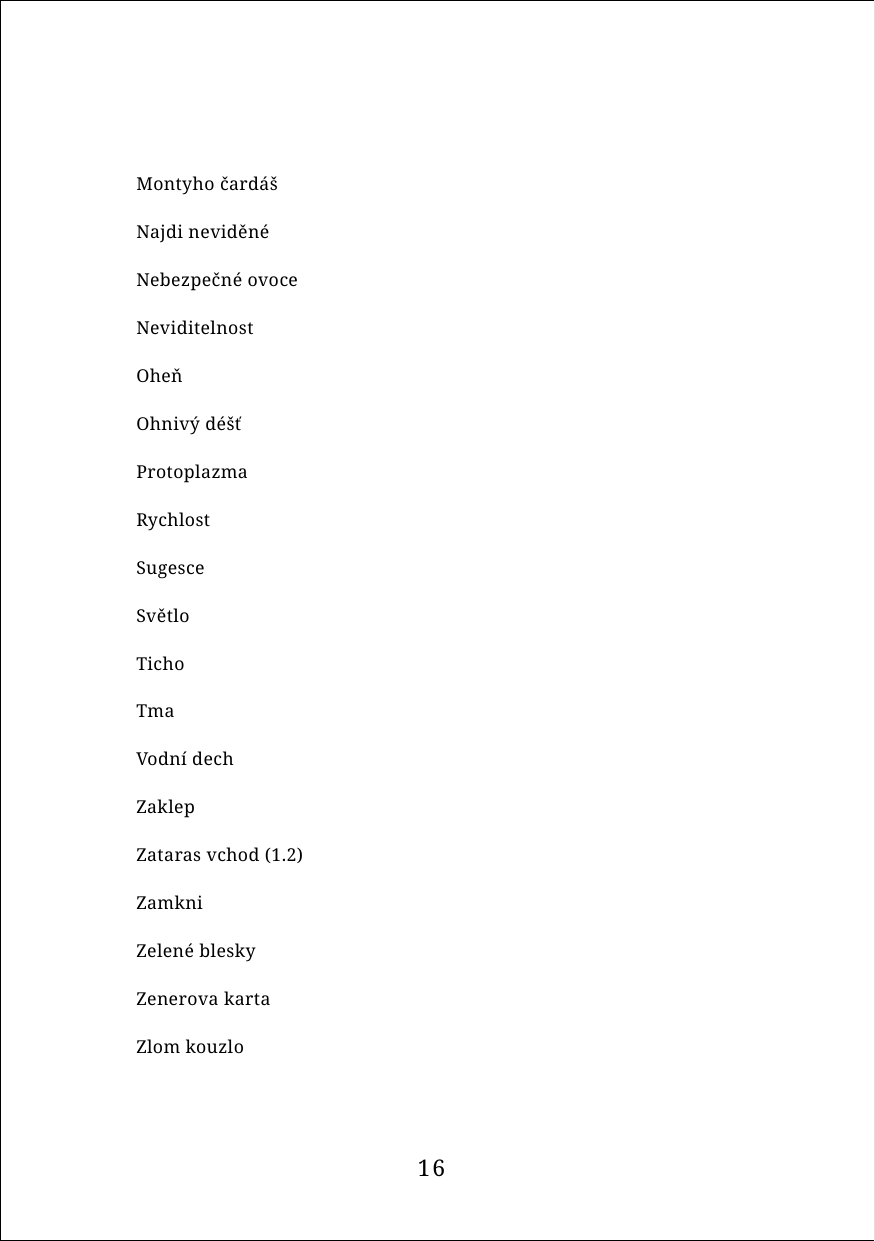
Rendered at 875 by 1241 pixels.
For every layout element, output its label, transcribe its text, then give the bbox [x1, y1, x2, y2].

text Rychlost [136, 507, 756, 531]
text Ohnivý déšť [136, 411, 756, 436]
text Najdi neviděné [136, 220, 756, 244]
text Nebezpečné ovoce [136, 268, 756, 292]
text Zelené blesky [136, 938, 756, 963]
text Montyho čardáš [136, 172, 756, 196]
text Zataras vchod (1.2) [136, 843, 756, 867]
text Zenerova karta [136, 986, 756, 1011]
text Vodní dech [136, 747, 756, 771]
text Protoplazma [136, 459, 756, 483]
text Oheň [136, 363, 756, 388]
text Zaklep [136, 795, 756, 819]
text Neviditelnost [136, 316, 756, 340]
text Zamkni [136, 891, 756, 915]
text Ticho [136, 651, 756, 675]
text Sugesce [136, 555, 756, 579]
text Tma [136, 699, 756, 723]
text Zlom kouzlo [136, 1034, 756, 1058]
text Světlo [136, 603, 756, 627]
